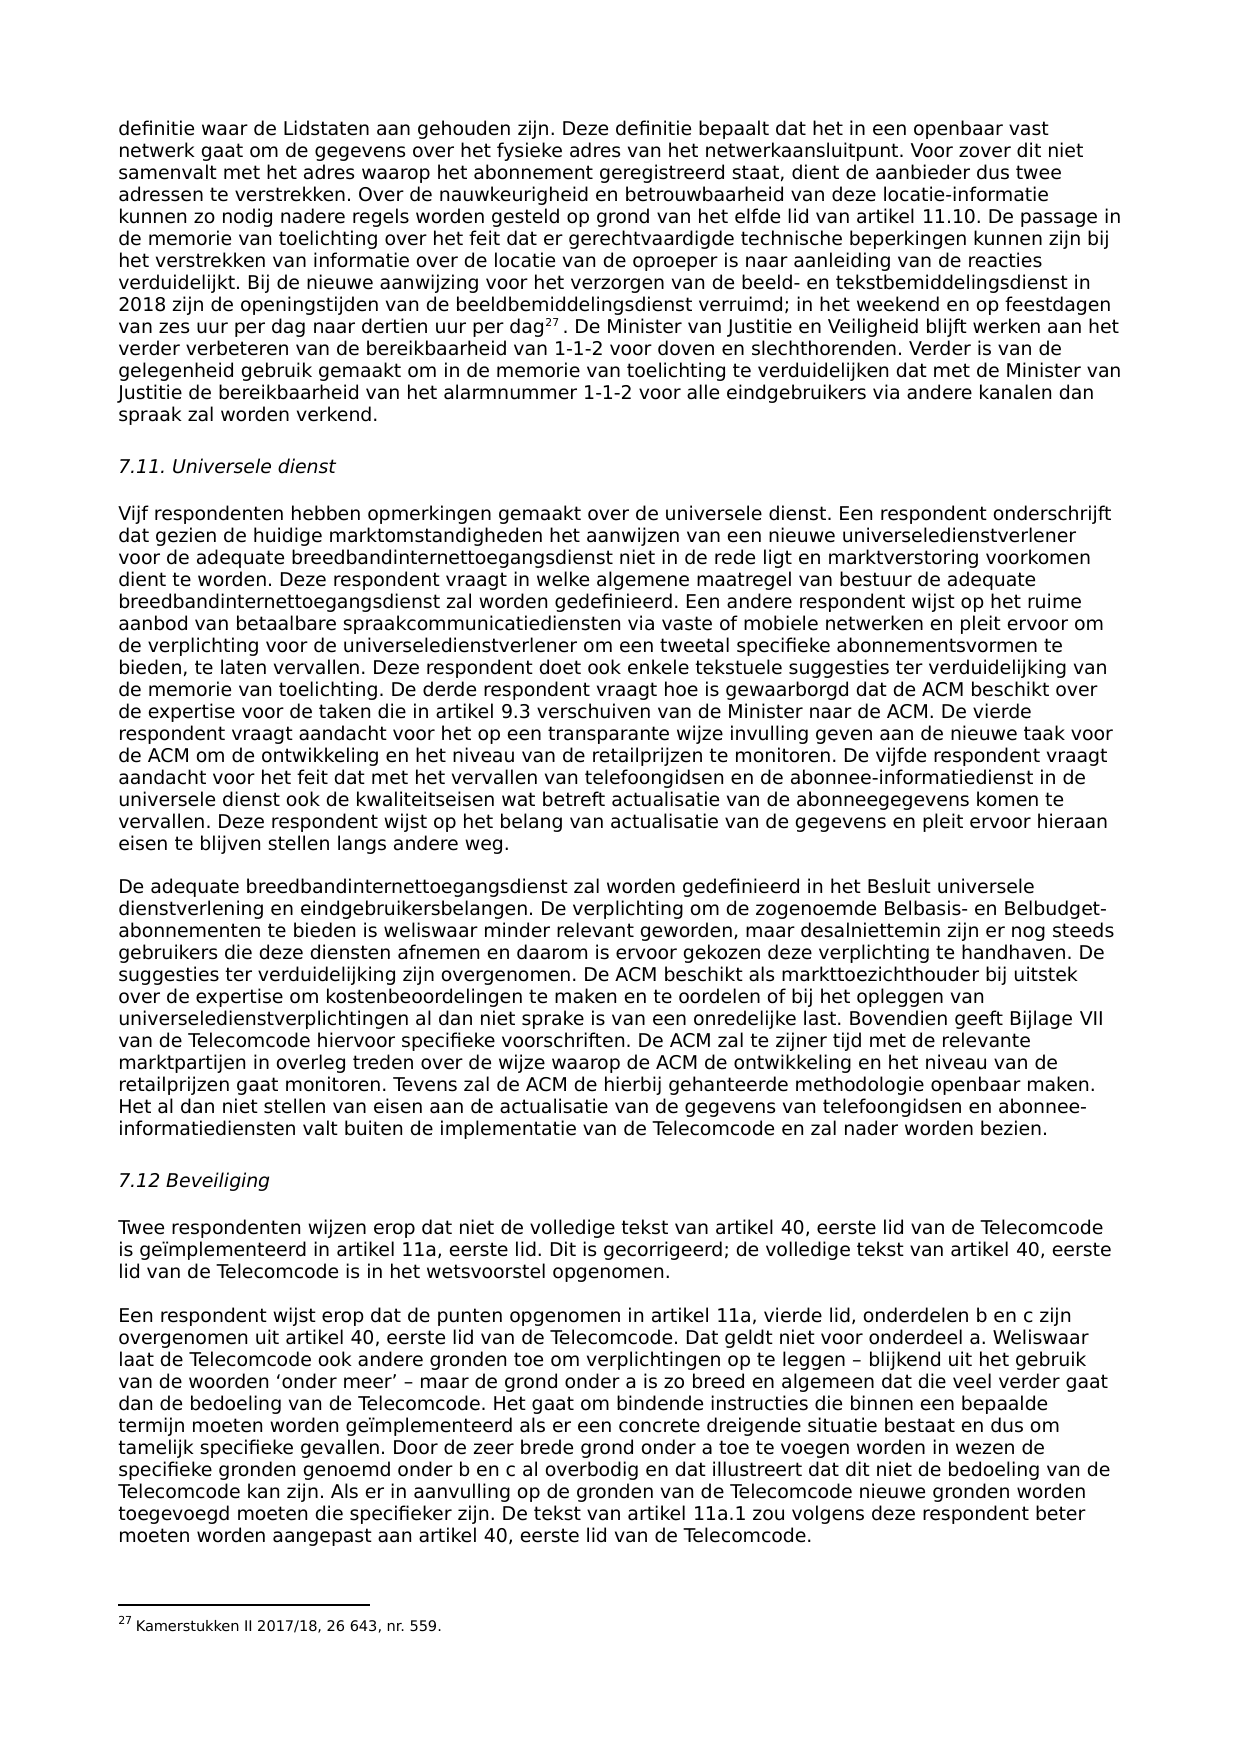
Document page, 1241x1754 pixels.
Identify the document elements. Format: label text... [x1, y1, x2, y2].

text De adequate breedbandinternettoegangsdienst zal worden gedefinieerd in het Besluit universele dienstverlening en eindgebruikersbelangen. De verplichting om de zogenoemde Belbasis- en Belbudget-abonnementen te bieden is weliswaar minder relevant geworden, maar desalniettemin zijn er nog steeds gebruikers die deze diensten afnemen en daarom is ervoor gekozen deze verplichting te handhaven. De suggesties ter verduidelijking zijn overgenomen. De ACM beschikt als markttoezichthouder bij uitstek over de expertise om kostenbeoordelingen te maken en te oordelen of bij het opleggen van universeledienstverplichtingen al dan niet sprake is van een onredelijke last. Bovendien geeft Bijlage VII van de Telecomcode hiervoor specifieke voorschriften. De ACM zal te zijner tijd met de relevante marktpartijen in overleg treden over de wijze waarop de ACM de ontwikkeling en het niveau van de retailprijzen gaat monitoren. Tevens zal de ACM de hierbij gehanteerde methodologie openbaar maken. Het al dan niet stellen van eisen aan de actualisatie van de gegevens van telefoongidsen en abonnee-informatiediensten valt buiten de implementatie van de Telecomcode en zal nader worden bezien. [118, 876, 1122, 1140]
text Een respondent wijst erop dat de punten opgenomen in artikel 11a, vierde lid, onderdelen b en c zijn overgenomen uit artikel 40, eerste lid van de Telecomcode. Dat geldt niet voor onderdeel a. Weliswaar laat de Telecomcode ook andere gronden toe om verplichtingen op te leggen – blijkend uit het gebruik van de woorden ‘onder meer’ – maar de grond onder a is zo breed en algemeen dat die veel verder gaat dan de bedoeling van de Telecomcode. Het gaat om bindende instructies die binnen een bepaalde termijn moeten worden geïmplementeerd als er een concrete dreigende situatie bestaat en dus om tamelijk specifieke gevallen. Door de zeer brede grond onder a toe te voegen worden in wezen de specifieke gronden genoemd onder b en c al overbodig en dat illustreert dat dit niet de bedoeling van de Telecomcode kan zijn. Als er in aanvulling op de gronden van de Telecomcode nieuwe gronden worden toegevoegd moeten die specifieker zijn. De tekst van artikel 11a.1 zou volgens deze respondent beter moeten worden aangepast aan artikel 40, eerste lid van de Telecomcode. [118, 1305, 1122, 1547]
subtitle 7.11. Universele dienst [118, 456, 1122, 478]
text definitie waar de Lidstaten aan gehouden zijn. Deze definitie bepaalt dat het in een openbaar vast netwerk gaat om de gegevens over het fysieke adres van het netwerkaansluitpunt. Voor zover dit niet samenvalt met het adres waarop het abonnement geregistreerd staat, dient de aanbieder dus twee adressen te verstrekken. Over de nauwkeurigheid en betrouwbaarheid van deze locatie-informatie kunnen zo nodig nadere regels worden gesteld op grond van het elfde lid van artikel 11.10. De passage in de memorie van toelichting over het feit dat er gerechtvaardigde technische beperkingen kunnen zijn bij het verstrekken van informatie over de locatie van de oproeper is naar aanleiding van de reacties verduidelijkt. Bij de nieuwe aanwijzing voor het verzorgen van de beeld- en tekstbemiddelingsdienst in 2018 zijn de openingstijden van de beeldbemiddelingsdienst verruimd; in het weekend en op feestdagen van zes uur per dag naar dertien uur per dag. De Minister van Justitie en Veiligheid blijft werken aan het verder verbeteren van de bereikbaarheid van 1-1-2 voor doven en slechthorenden. Verder is van de gelegenheid gebruik gemaakt om in de memorie van toelichting te verduidelijken dat met de Minister van Justitie de bereikbaarheid van het alarmnummer 1-1-2 voor alle eindgebruikers via andere kanalen dan spraak zal worden verkend. [118, 118, 1122, 426]
subtitle 7.12 Beveiliging [118, 1170, 1122, 1192]
text Vijf respondenten hebben opmerkingen gemaakt over de universele dienst. Een respondent onderschrijft dat gezien de huidige marktomstandigheden het aanwijzen van een nieuwe universeledienstverlener voor de adequate breedbandinternettoegangsdienst niet in de rede ligt en marktverstoring voorkomen dient te worden. Deze respondent vraagt in welke algemene maatregel van bestuur de adequate breedbandinternettoegangsdienst zal worden gedefinieerd. Een andere respondent wijst op het ruime aanbod van betaalbare spraakcommunicatiediensten via vaste of mobiele netwerken en pleit ervoor om de verplichting voor de universeledienstverlener om een tweetal specifieke abonnementsvormen te bieden, te laten vervallen. Deze respondent doet ook enkele tekstuele suggesties ter verduidelijking van de memorie van toelichting. De derde respondent vraagt hoe is gewaarborgd dat de ACM beschikt over de expertise voor de taken die in artikel 9.3 verschuiven van de Minister naar de ACM. De vierde respondent vraagt aandacht voor het op een transparante wijze invulling geven aan de nieuwe taak voor de ACM om de ontwikkeling en het niveau van de retailprijzen te monitoren. De vijfde respondent vraagt aandacht voor het feit dat met het vervallen van telefoongidsen en de abonnee-informatiedienst in de universele dienst ook de kwaliteitseisen wat betreft actualisatie van de abonneegegevens komen te vervallen. Deze respondent wijst op het belang van actualisatie van de gegevens en pleit ervoor hieraan eisen te blijven stellen langs andere weg. [118, 503, 1122, 854]
text Kamerstukken II 2017/18, 26 643, nr. 559. [118, 1614, 1122, 1636]
text Twee respondenten wijzen erop dat niet de volledige tekst van artikel 40, eerste lid van de Telecomcode is geïmplementeerd in artikel 11a, eerste lid. Dit is gecorrigeerd; de volledige tekst van artikel 40, eerste lid van de Telecomcode is in het wetsvoorstel opgenomen. [118, 1217, 1122, 1283]
